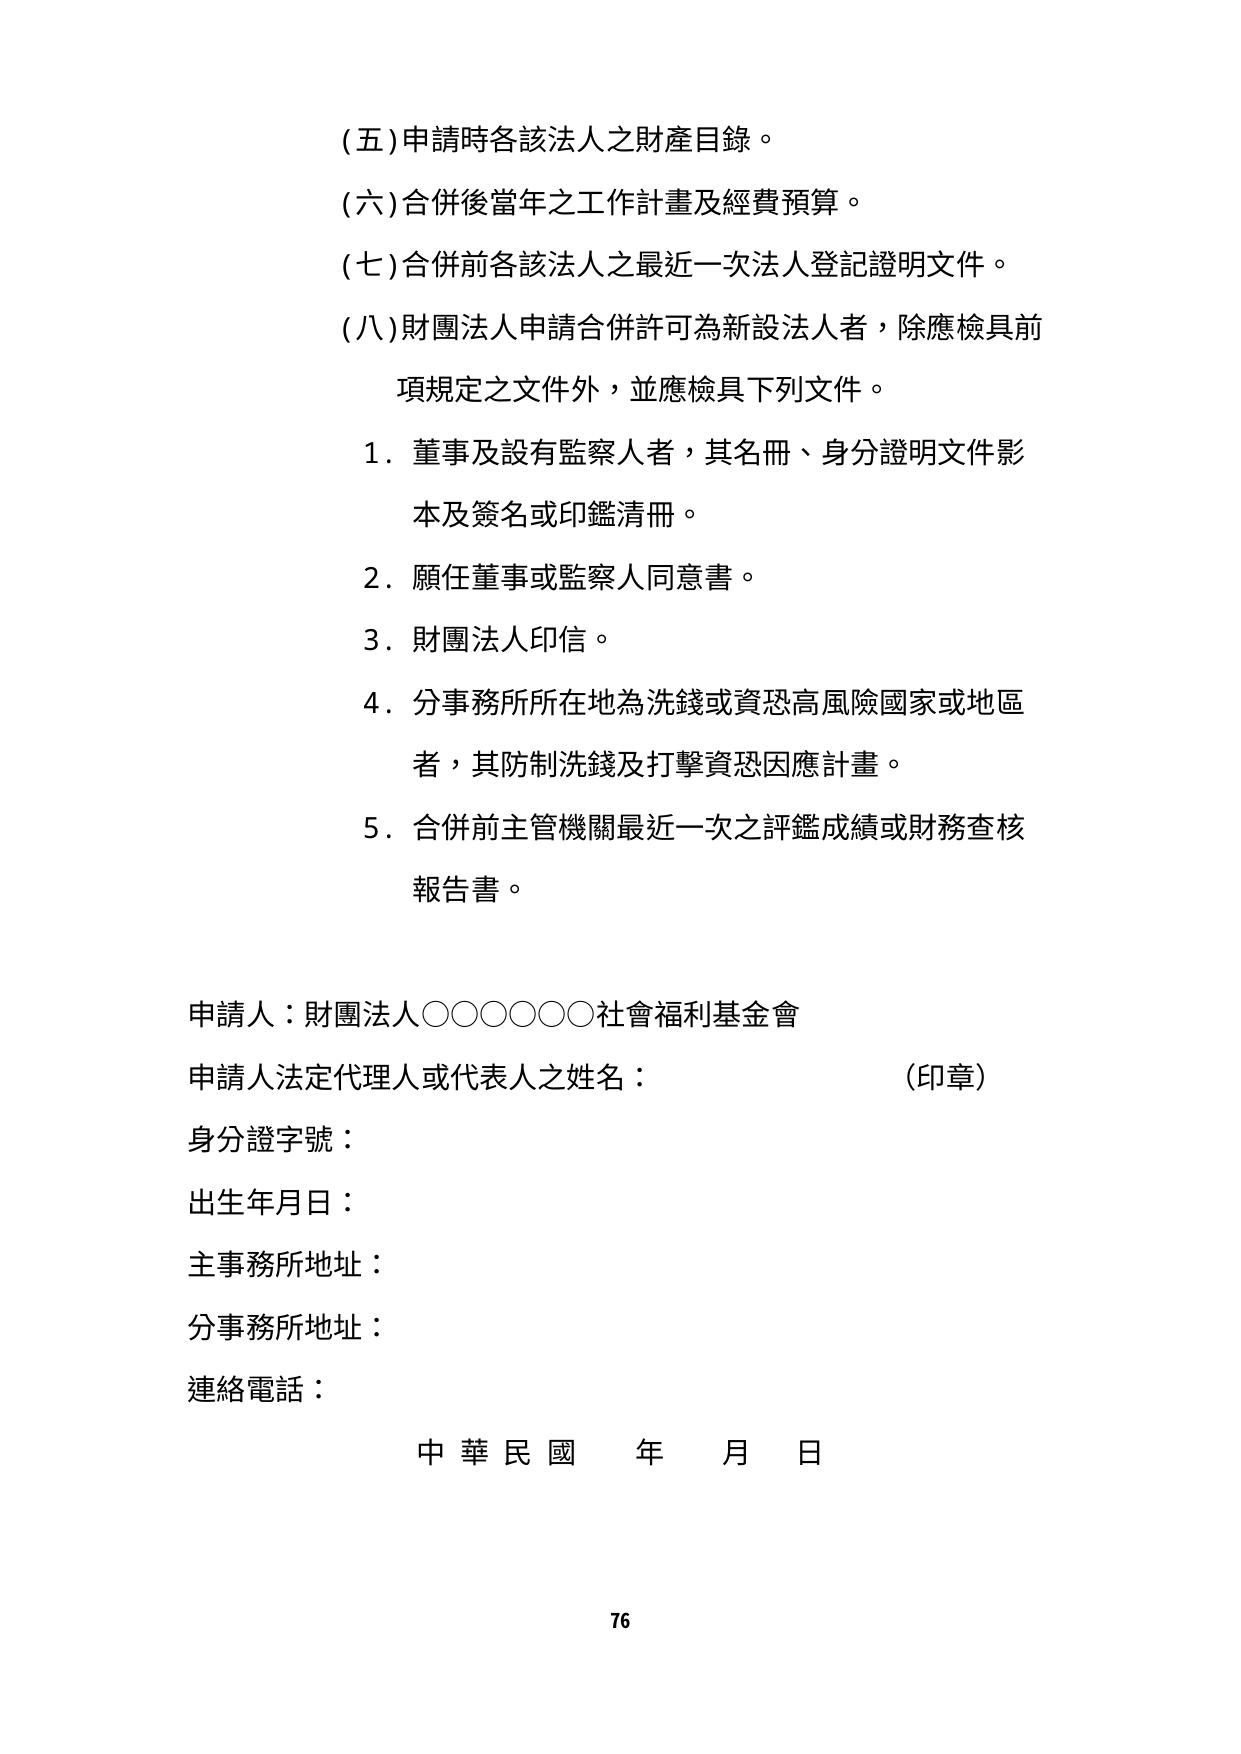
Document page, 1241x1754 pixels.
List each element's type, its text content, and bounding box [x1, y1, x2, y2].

list 願任董事或監察人同意書。 [362, 534, 1053, 596]
text 身分證字號： [187, 1096, 1053, 1159]
text 連絡電話： [187, 1346, 1053, 1409]
text 申請人：財團法人○○○○○○社會福利基金會 [187, 971, 1053, 1034]
text 主事務所地址： [187, 1221, 1053, 1284]
list 分事務所所在地為洗錢或資恐高風險國家或地區者，其防制洗錢及打擊資恐因應計畫。 [362, 659, 1053, 784]
text 申請人法定代理人或代表人之姓名： （印章） [187, 1034, 1053, 1096]
text (五)申請時各該法人之財產目錄。 [337, 96, 1053, 159]
list 合併前主管機關最近一次之評鑑成績或財務查核報告書。 [362, 784, 1053, 909]
text (八)財團法人申請合併許可為新設法人者，除應檢具前項規定之文件外，並應檢具下列文件。 [337, 284, 1053, 409]
list 董事及設有監察人者，其名冊、身分證明文件影本及簽名或印鑑清冊。 [362, 409, 1053, 534]
list 財團法人印信。 [362, 596, 1053, 659]
text 出生年月日： [187, 1159, 1053, 1221]
text (六)合併後當年之工作計畫及經費預算。 [337, 159, 1053, 221]
text 分事務所地址： [187, 1284, 1053, 1346]
text 中 華 民 國 年 月 日 [187, 1409, 1053, 1471]
text (七)合併前各該法人之最近一次法人登記證明文件。 [337, 221, 1053, 284]
